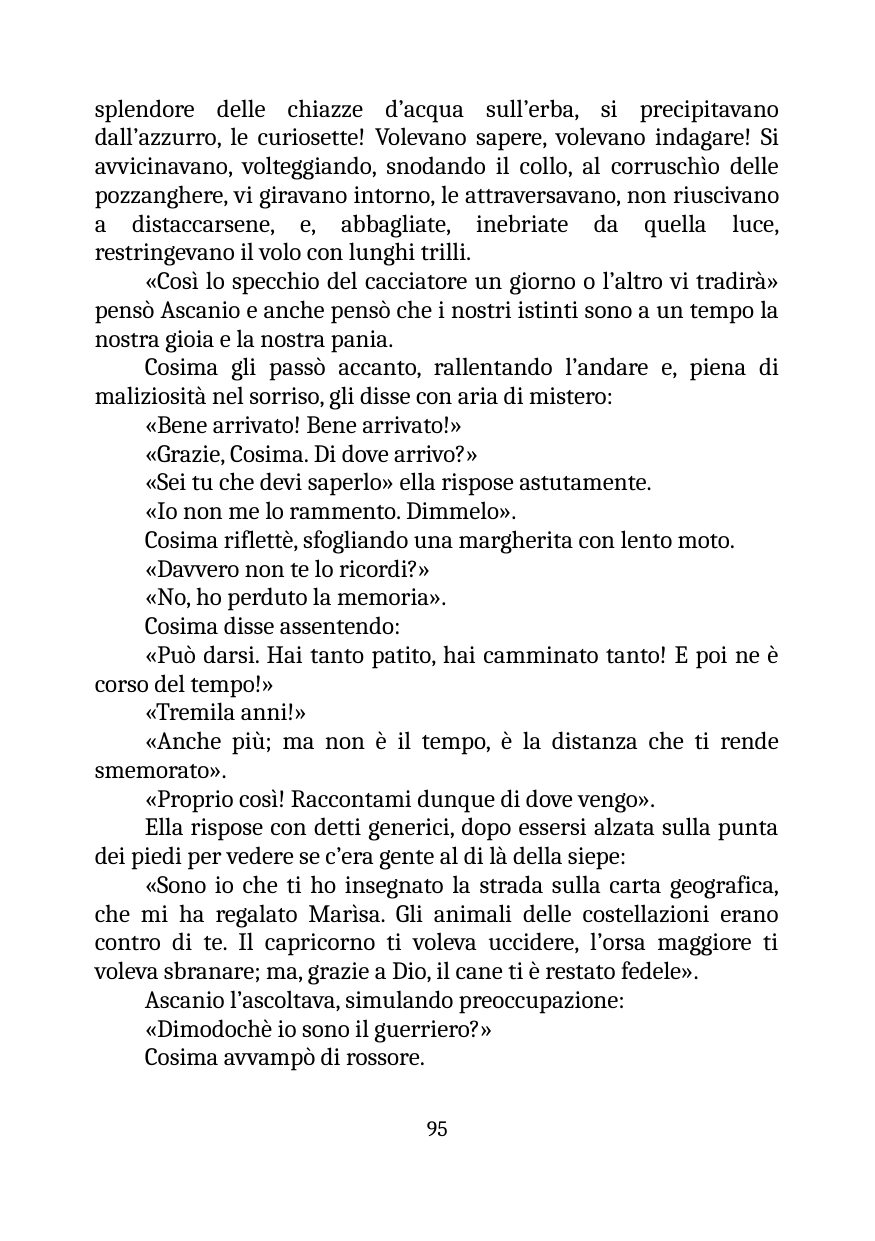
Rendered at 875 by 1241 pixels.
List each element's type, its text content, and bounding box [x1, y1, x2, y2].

text «Grazie, Cosima. Di dove arrivo?» [94, 439, 779, 468]
text Cosima riflettè, sfogliando una margherita con lento moto. [94, 526, 779, 554]
text «Anche più; ma non è il tempo, è la distanza che ti rende smemorato». [94, 727, 779, 784]
text «Sono io che ti ho insegnato la strada sulla carta geografica, che mi ha regalato Marìsa. Gli animali delle costellazioni erano contro di te. Il capricorno ti voleva uccidere, l’orsa maggiore ti voleva sbranare; ma, grazie a Dio, il cane ti è restato fedele». [94, 871, 779, 986]
text «Così lo specchio del cacciatore un giorno o l’altro vi tradirà» pensò Ascanio e anche pensò che i nostri istinti sono a un tempo la nostra gioia e la nostra pania. [94, 267, 779, 353]
text Ascanio l’ascoltava, simulando preoccupazione: [94, 986, 779, 1014]
text «Dimodochè io sono il guerriero?» [94, 1014, 779, 1043]
text «Può darsi. Hai tanto patito, hai camminato tanto! E poi ne è corso del tempo!» [94, 641, 779, 698]
text Cosima disse assentendo: [94, 612, 779, 641]
text splendore delle chiazze d’acqua sull’erba, si precipitavano dall’azzurro, le curiosette! Volevano sapere, volevano indagare! Si avvicinavano, volteggiando, snodando il collo, al corruschìo delle pozzanghere, vi giravano intorno, le attraversavano, non riuscivano a distaccarsene, e, abbagliate, inebriate da quella luce, restringevano il volo con lunghi trilli. [94, 94, 779, 267]
text «Io non me lo rammento. Dimmelo». [94, 497, 779, 526]
text Cosima avvampò di rossore. [94, 1043, 779, 1072]
text «Davvero non te lo ricordi?» [94, 554, 779, 583]
text Ella rispose con detti generici, dopo essersi alzata sulla punta dei piedi per vedere se c’era gente al di là della siepe: [94, 813, 779, 871]
text Cosima gli passò accanto, rallentando l’andare e, piena di maliziosità nel sorriso, gli disse con aria di mistero: [94, 353, 779, 411]
text «Sei tu che devi saperlo» ella rispose astutamente. [94, 468, 779, 497]
text «Tremila anni!» [94, 698, 779, 727]
text «No, ho perduto la memoria». [94, 583, 779, 612]
text «Bene arrivato! Bene arrivato!» [94, 411, 779, 439]
text «Proprio così! Raccontami dunque di dove vengo». [94, 784, 779, 813]
